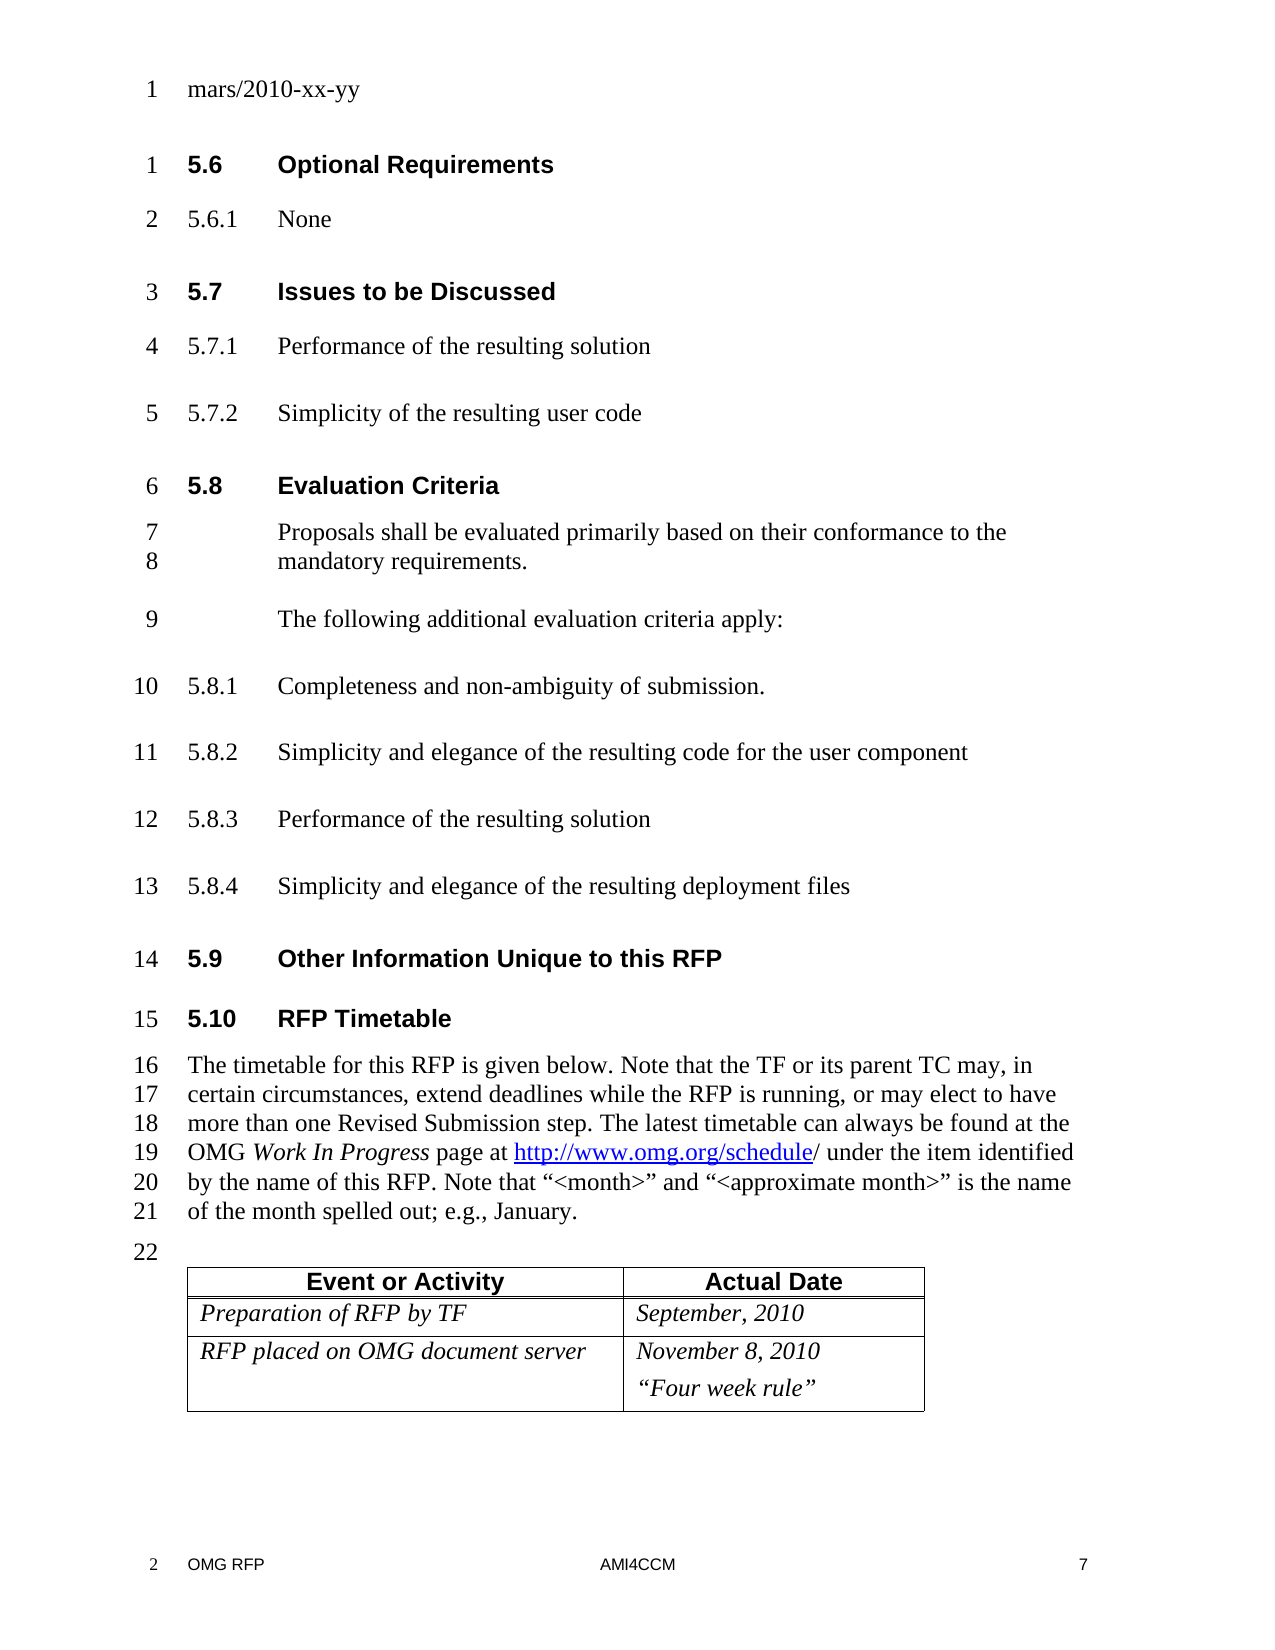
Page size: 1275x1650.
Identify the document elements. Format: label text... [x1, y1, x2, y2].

subtitle Simplicity of the resulting user code [187, 398, 1087, 427]
subtitle RFP Timetable [187, 1004, 1087, 1033]
table_header Actual Date [624, 1268, 924, 1296]
text The timetable for this RFP is given below. Note that the TF or its parent TC may, in certain circumstances, extend deadlines while the RFP is running, or may elect to have more than one Revised Submission step. The latest timetable can always be found at the OMG Work In Progress page at http://www.omg.org/schedule/ under the item identified by the name of this RFP. Note that “<month>” and “<approximate month>” is the name of the month spelled out; e.g., January. [187, 1050, 1087, 1225]
subtitle Simplicity and elegance of the resulting deployment files [187, 871, 1087, 900]
table_cell November 8, 2010 “Four week rule” [624, 1337, 924, 1411]
subtitle Evaluation Criteria [187, 471, 1087, 500]
subtitle Completeness and non-ambiguity of submission. [187, 671, 1087, 700]
text The following additional evaluation criteria apply: [277, 604, 1087, 633]
table_cell RFP placed on OMG document server [188, 1337, 623, 1411]
subtitle Issues to be Discussed [187, 277, 1087, 306]
subtitle Other Information Unique to this RFP [187, 944, 1087, 973]
table_header Event or Activity [188, 1268, 623, 1296]
table_cell September, 2010 [624, 1299, 924, 1336]
table_cell Preparation of RFP by TF [188, 1299, 623, 1336]
